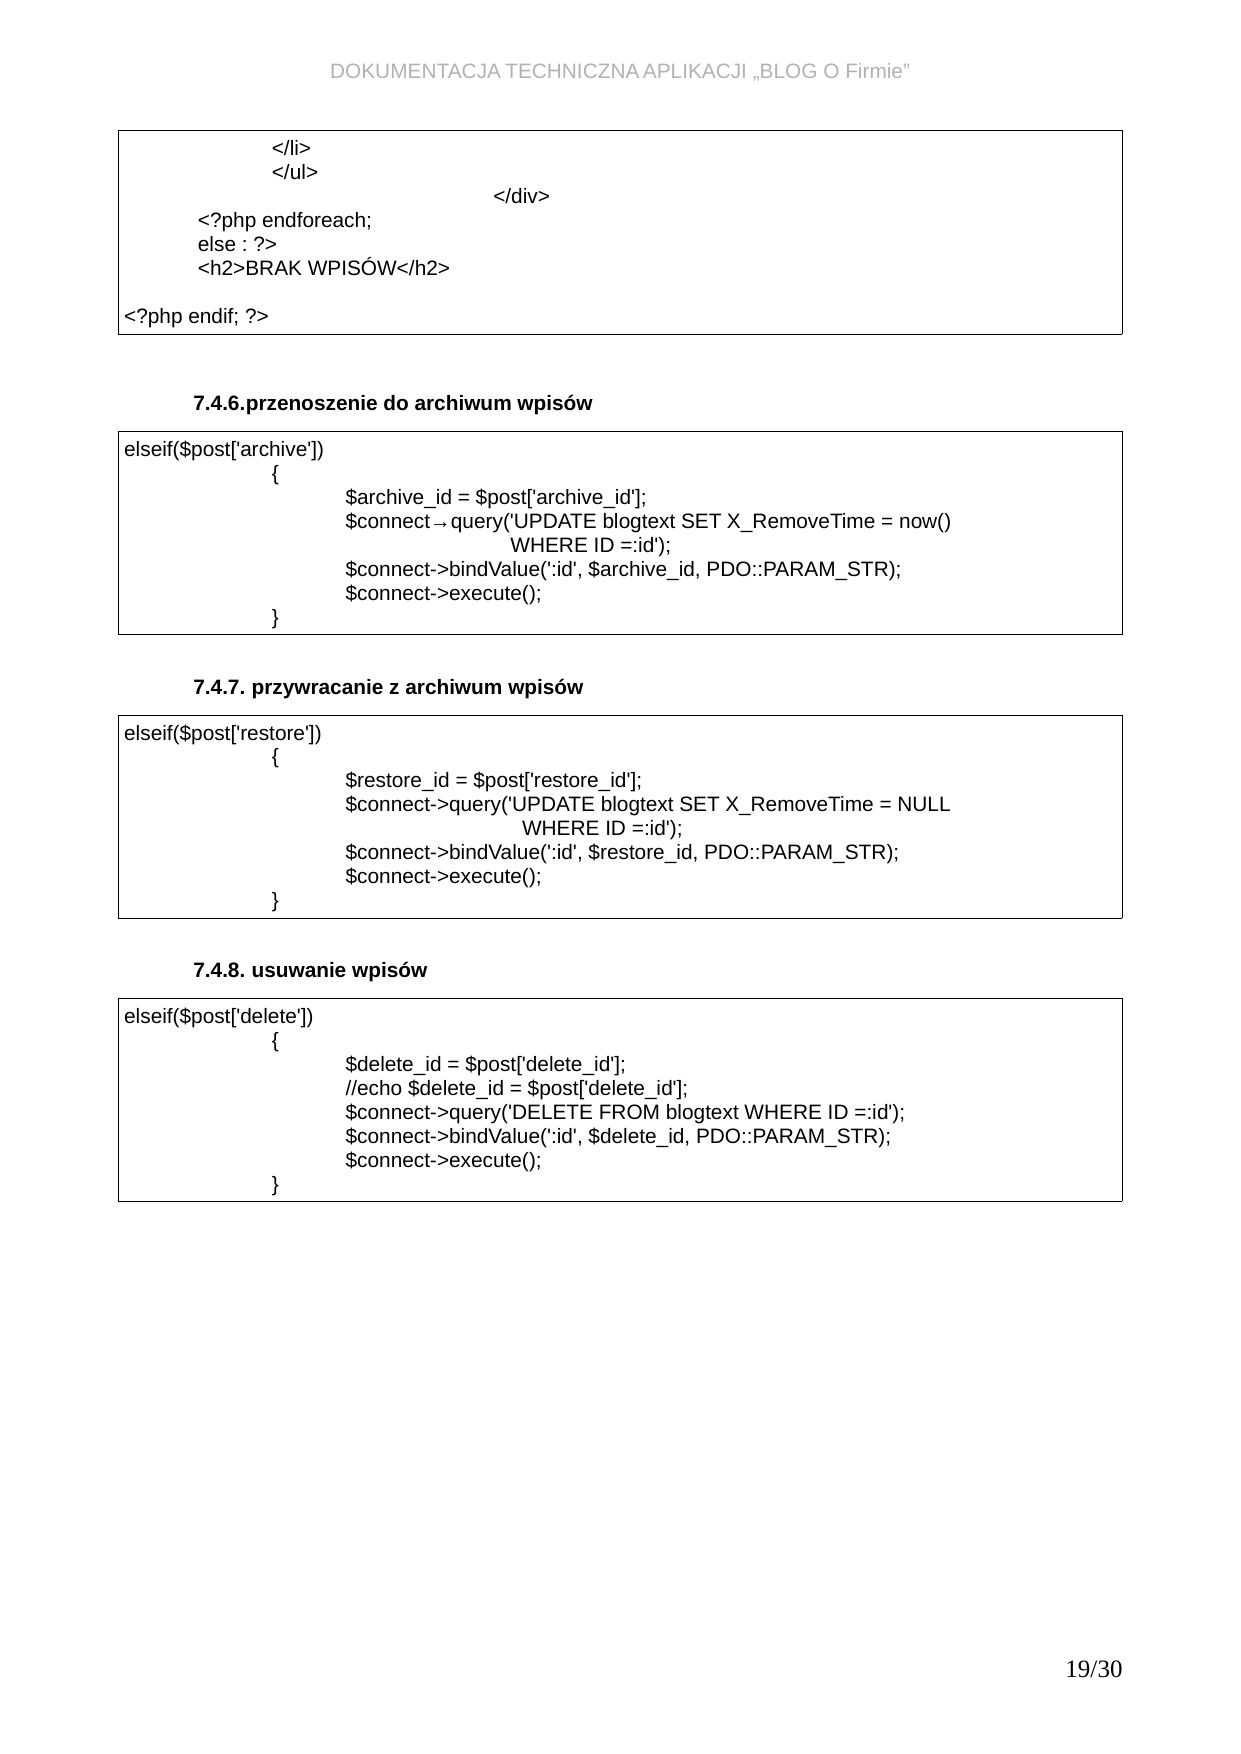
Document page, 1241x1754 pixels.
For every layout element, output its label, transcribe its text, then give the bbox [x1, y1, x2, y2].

list Usuwanie wpisów [193, 958, 1122, 982]
table_header elseif($post['archive']) { $archive_id = $post['archive_id']; $connect→query('UPDATE blogtext SET X_RemoveTime = now() WHERE ID =:id'); $connect->bindValue(':id', $archive_id, PDO::PARAM_STR); $connect->execute(); } [119, 432, 1122, 634]
table_header elseif($post['restore']) { $restore_id = $post['restore_id']; $connect->query('UPDATE blogtext SET X_RemoveTime = NULL WHERE ID =:id'); $connect->bindValue(':id', $restore_id, PDO::PARAM_STR); $connect->execute(); } [119, 716, 1122, 918]
table_header elseif($post['delete']) { $delete_id = $post['delete_id']; //echo $delete_id = $post['delete_id']; $connect->query('DELETE FROM blogtext WHERE ID =:id'); $connect->bindValue(':id', $delete_id, PDO::PARAM_STR); $connect->execute(); } [119, 999, 1122, 1201]
table_header </li> </ul> </div> <?php endforeach; else : ?> <h2>BRAK WPISÓW</h2> <?php endif; ?> [119, 131, 1122, 333]
list Przywracanie z archiwum wpisów [193, 674, 1122, 698]
list Przenoszenie do archiwum wpisów [193, 391, 1122, 415]
